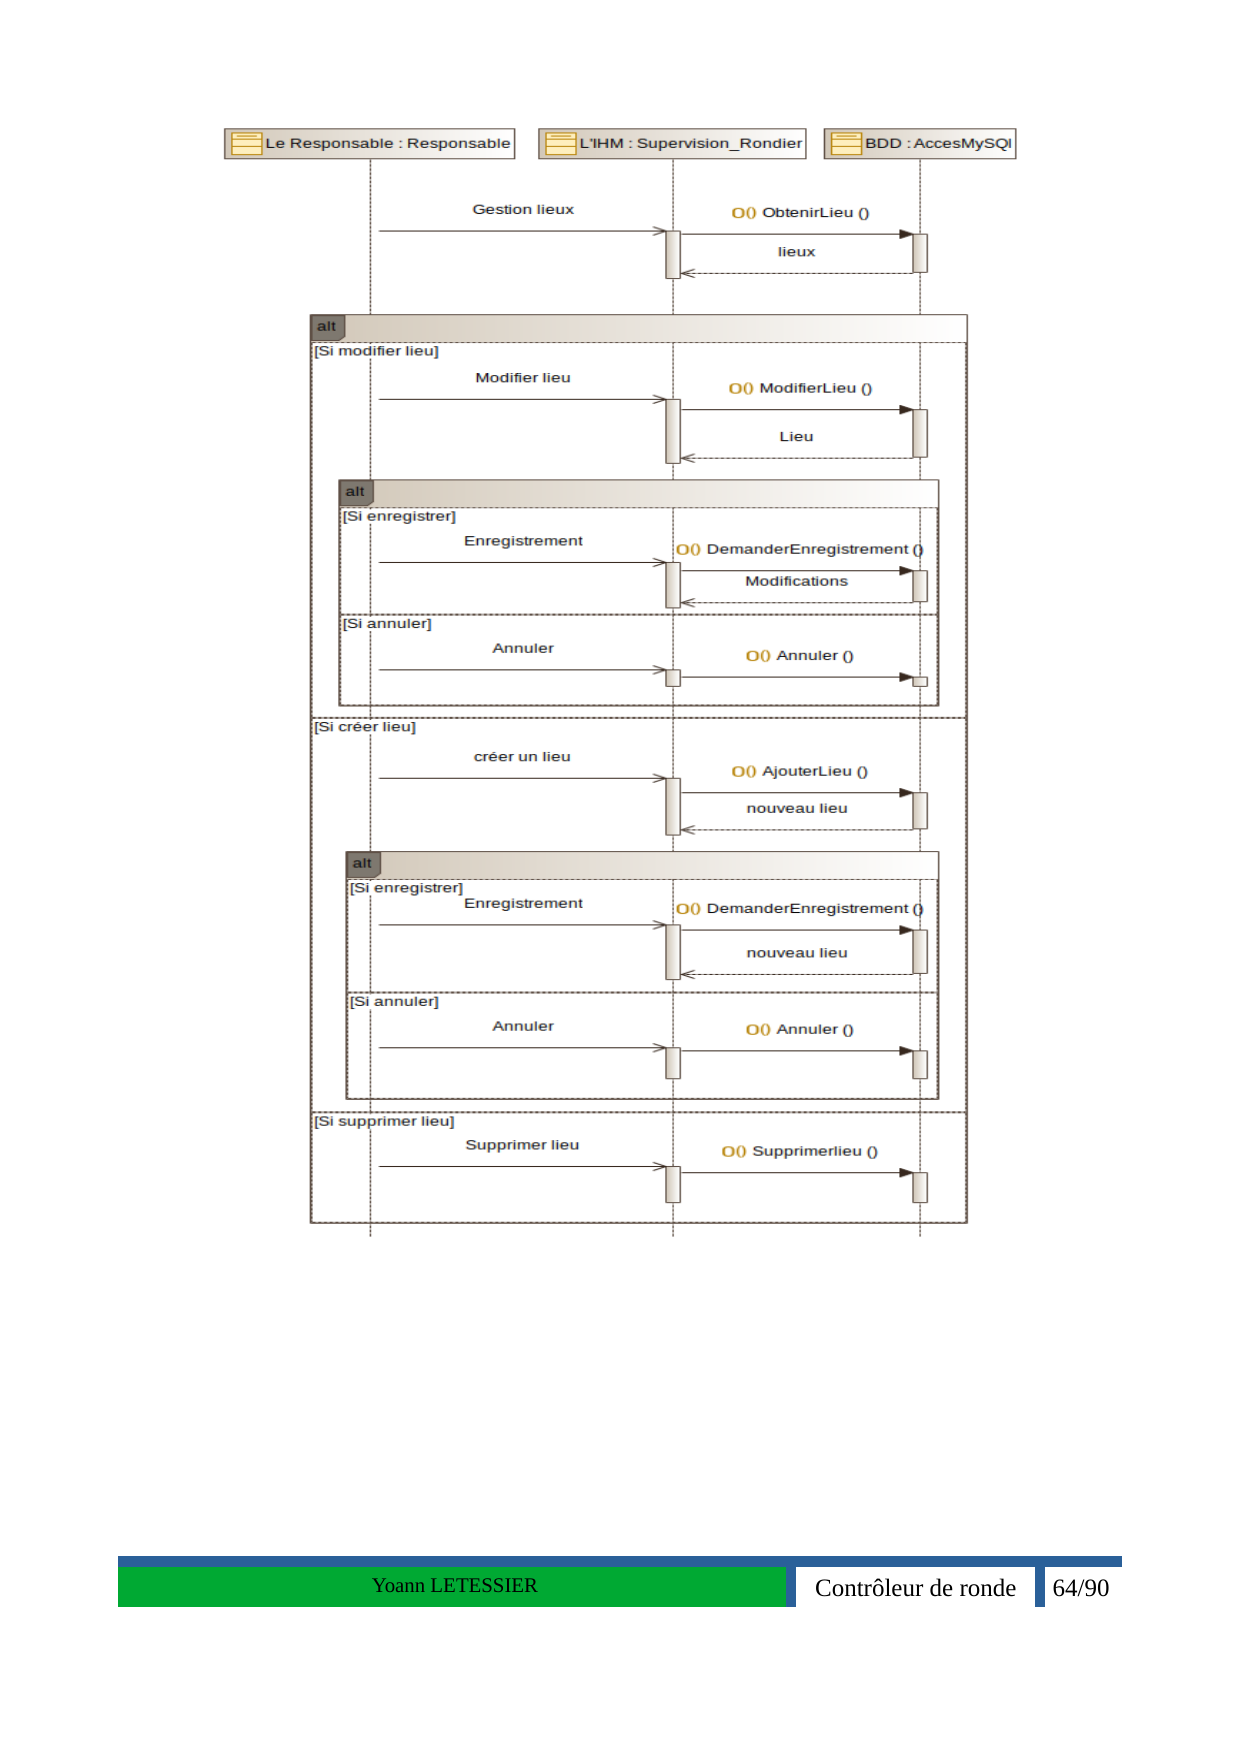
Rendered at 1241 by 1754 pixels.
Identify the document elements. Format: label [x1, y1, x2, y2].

picture [210, 118, 1030, 1237]
